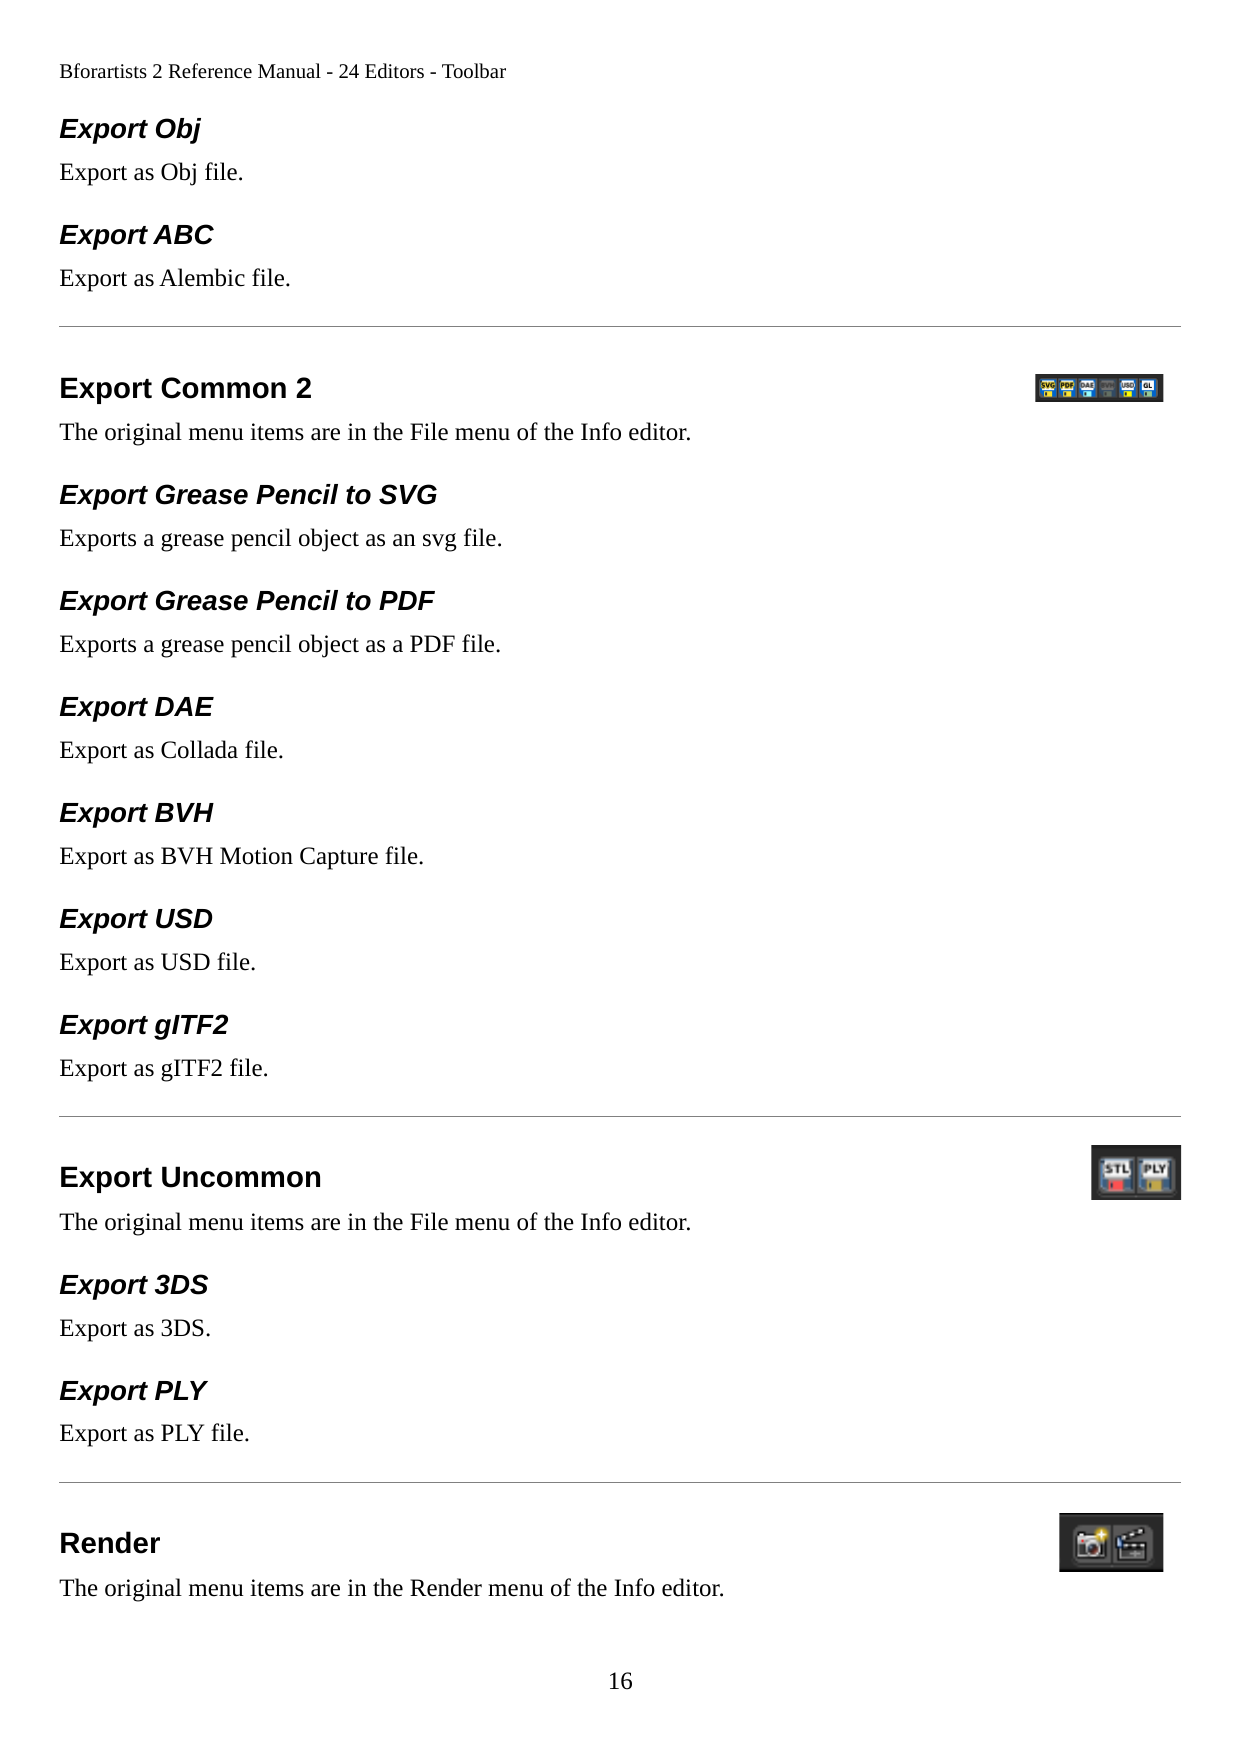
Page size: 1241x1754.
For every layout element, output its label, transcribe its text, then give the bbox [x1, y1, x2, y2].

subtitle Export Obj [59, 113, 1181, 144]
subtitle Render [59, 1526, 1059, 1560]
text The original menu items are in the File menu of the Info editor. [59, 417, 1181, 446]
subtitle Export DAE [59, 690, 1181, 722]
picture [1035, 374, 1164, 402]
subtitle Export Common 2 [59, 371, 1181, 404]
text Export as Alembic file. [59, 263, 1181, 292]
text Export as PLY file. [59, 1418, 1181, 1447]
text Export as BVH Motion Capture file. [59, 841, 1181, 869]
text Exports a grease pencil object as a PDF file. [59, 629, 1181, 658]
subtitle Export USD [59, 902, 1181, 934]
subtitle Export Grease Pencil to PDF [59, 584, 1181, 616]
subtitle Export ABC [59, 218, 1181, 250]
text Export as Collada file. [59, 735, 1181, 763]
subtitle Export Grease Pencil to SVG [59, 478, 1181, 510]
subtitle [1164, 1526, 1181, 1560]
text The original menu items are in the Render menu of the Info editor. [59, 1573, 1181, 1601]
text Export as USD file. [59, 947, 1181, 975]
subtitle Export 3DS [59, 1268, 1181, 1300]
subtitle Export PLY [59, 1374, 1181, 1406]
subtitle Export gITF2 [59, 1008, 1181, 1040]
text Export as gITF2 file. [59, 1053, 1181, 1081]
subtitle Export BVH [59, 796, 1181, 828]
text The original menu items are in the File menu of the Info editor. [59, 1207, 1181, 1235]
subtitle Export Uncommon [59, 1160, 1091, 1194]
text Export as 3DS. [59, 1313, 1181, 1341]
text Exports a grease pencil object as an svg file. [59, 523, 1181, 552]
picture [1059, 1513, 1164, 1572]
text Export as Obj file. [59, 157, 1181, 186]
picture [1091, 1145, 1182, 1200]
